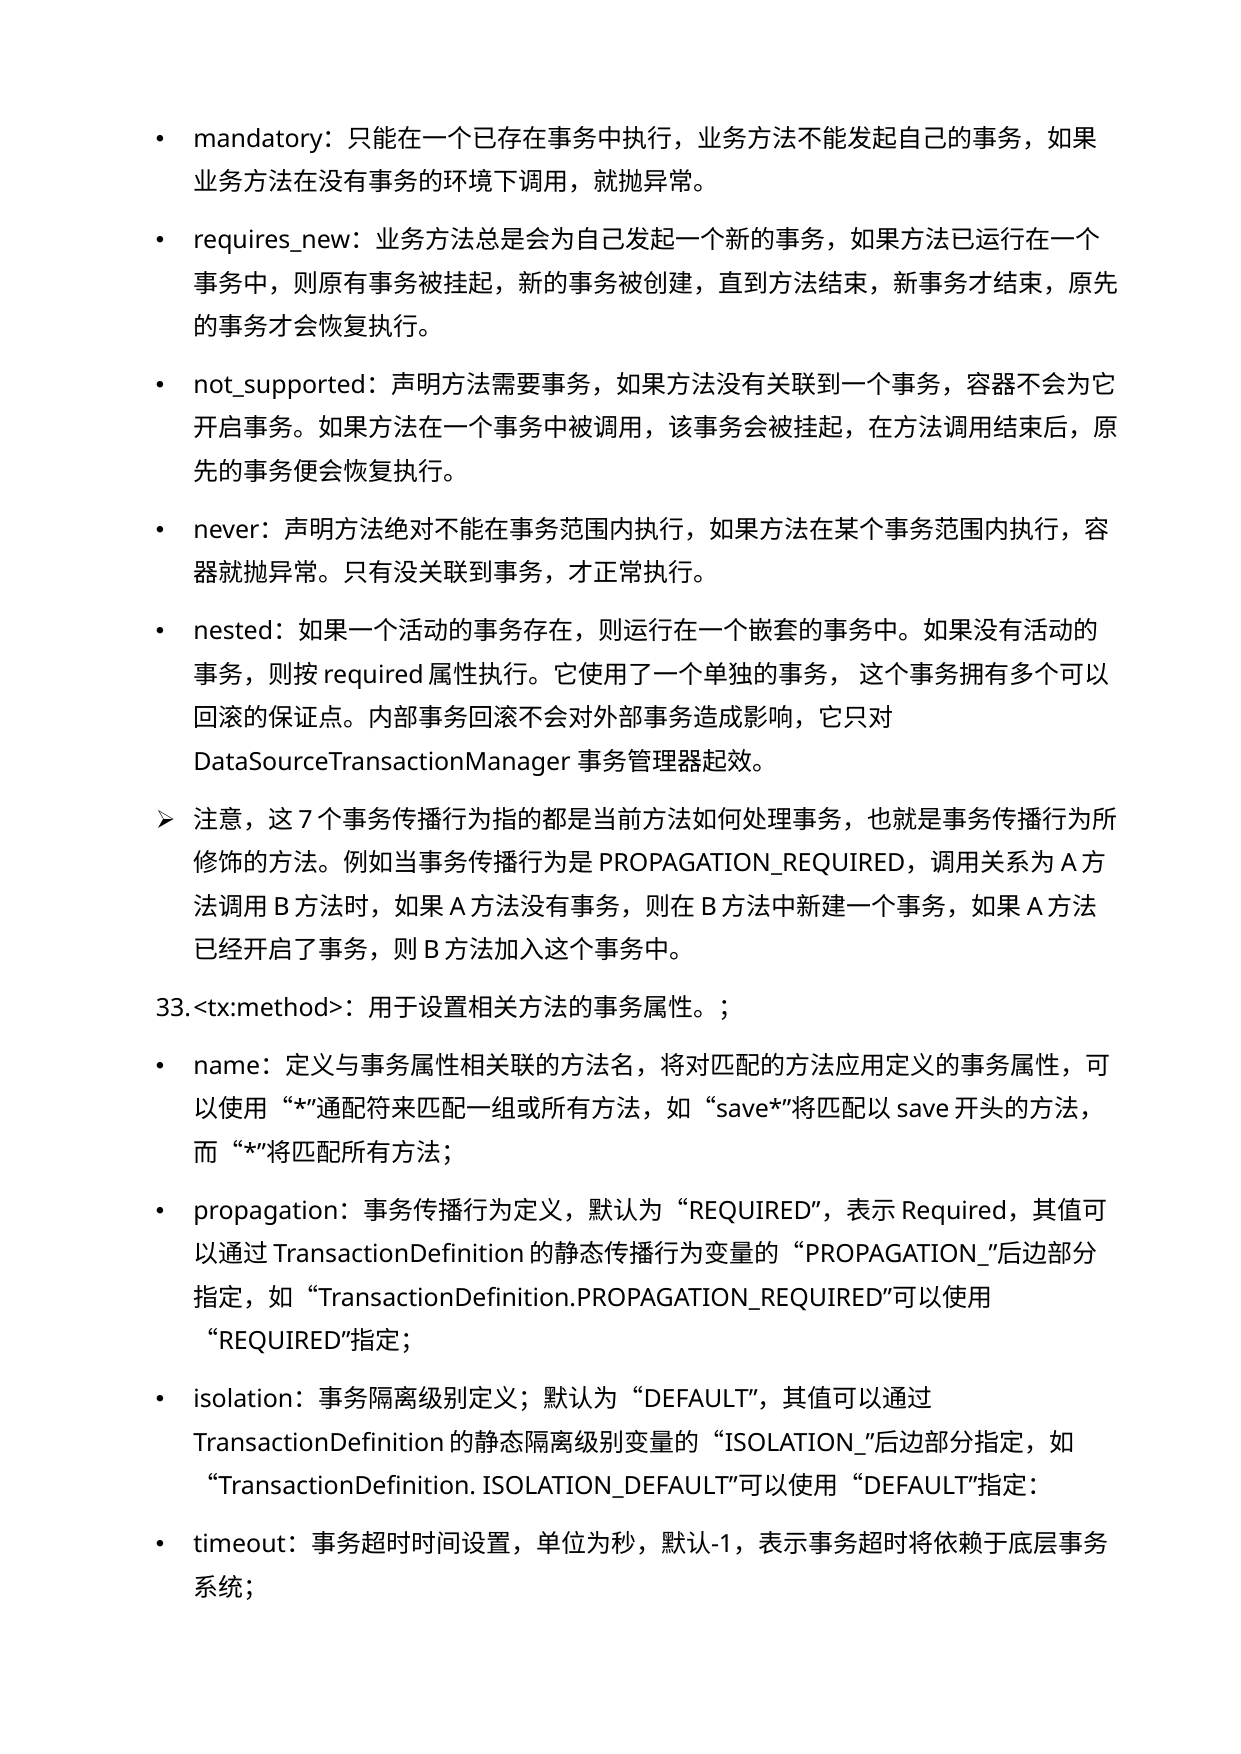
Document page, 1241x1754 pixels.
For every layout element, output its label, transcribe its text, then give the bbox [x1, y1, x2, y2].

list not_supported：声明方法需要事务，如果方法没有关联到一个事务，容器不会为它开启事务。如果方法在一个事务中被调用，该事务会被挂起，在方法调用结束后，原先的事务便会恢复执行。 [156, 364, 1122, 488]
list isolation：事务隔离级别定义；默认为“DEFAULT”，其值可以通过TransactionDefinition的静态隔离级别变量的“ISOLATION_”后边部分指定，如“TransactionDefinition. ISOLATION_DEFAULT”可以使用“DEFAULT”指定： [156, 1379, 1122, 1502]
list name：定义与事务属性相关联的方法名，将对匹配的方法应用定义的事务属性，可以使用“*”通配符来匹配一组或所有方法，如“save*”将匹配以save开头的方法，而“*”将匹配所有方法； [156, 1046, 1122, 1169]
list never：声明方法绝对不能在事务范围内执行，如果方法在某个事务范围内执行，容器就抛异常。只有没关联到事务，才正常执行。 [156, 509, 1122, 589]
list requires_new：业务方法总是会为自己发起一个新的事务，如果方法已运行在一个事务中，则原有事务被挂起，新的事务被创建，直到方法结束，新事务才结束，原先的事务才会恢复执行。 [156, 219, 1122, 343]
list timeout：事务超时时间设置，单位为秒，默认-1，表示事务超时将依赖于底层事务系统； [156, 1524, 1122, 1603]
list mandatory：只能在一个已存在事务中执行，业务方法不能发起自己的事务，如果业务方法在没有事务的环境下调用，就抛异常。 [156, 118, 1122, 198]
list nested：如果一个活动的事务存在，则运行在一个嵌套的事务中。如果没有活动的事务，则按required属性执行。它使用了一个单独的事务， 这个事务拥有多个可以回滚的保证点。内部事务回滚不会对外部事务造成影响，它只对DataSourceTransactionManager 事务管理器起效。 [156, 611, 1122, 777]
list 注意，这7个事务传播行为指的都是当前方法如何处理事务，也就是事务传播行为所修饰的方法。例如当事务传播行为是PROPAGATION_REQUIRED，调用关系为A方法调用B方法时，如果A方法没有事务，则在B方法中新建一个事务，如果A方法已经开启了事务，则B方法加入这个事务中。 [156, 799, 1122, 966]
list propagation：事务传播行为定义，默认为“REQUIRED”，表示Required，其值可以通过TransactionDefinition的静态传播行为变量的“PROPAGATION_”后边部分指定，如“TransactionDefinition.PROPAGATION_REQUIRED”可以使用“REQUIRED”指定； [156, 1190, 1122, 1357]
list <tx:method>：用于设置相关方法的事务属性。； [156, 987, 1122, 1024]
